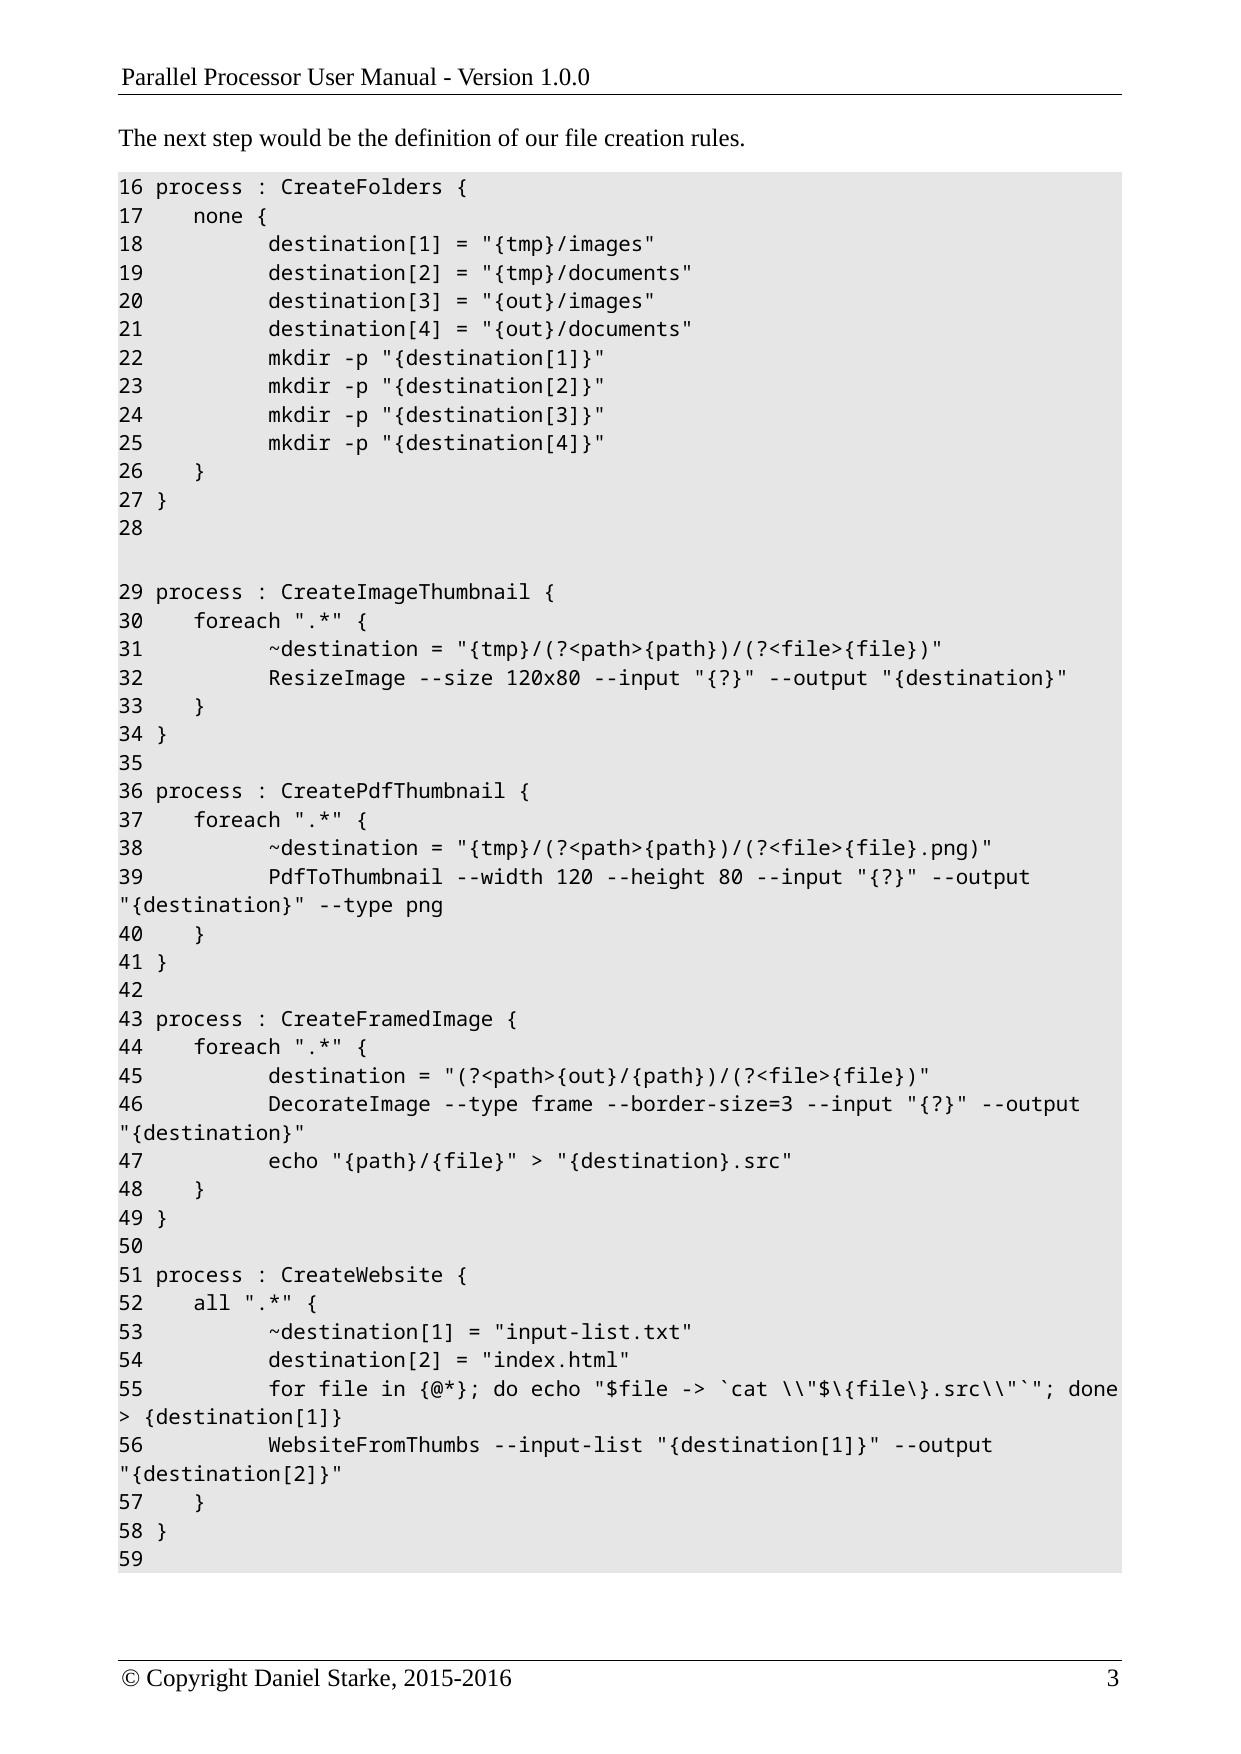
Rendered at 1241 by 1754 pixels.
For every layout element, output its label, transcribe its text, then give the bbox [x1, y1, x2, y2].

text 16 process : CreateFolders { 17 none { 18 destination[1] = "{tmp}/images" 19 destination[2] = "{tmp}/documents" 20 destination[3] = "{out}/images" 21 destination[4] = "{out}/documents" 22 mkdir -p "{destination[1]}" 23 mkdir -p "{destination[2]}" 24 mkdir -p "{destination[3]}" 25 mkdir -p "{destination[4]}" 26 } 27 } 28 [118, 172, 1122, 542]
text The next step would be the definition of our file creation rules. [118, 123, 1122, 152]
text 29 process : CreateImageThumbnail { 30 foreach ".*" { 31 ~destination = "{tmp}/(?<path>{path})/(?<file>{file})" 32 ResizeImage --size 120x80 --input "{?}" --output "{destination}" 33 } 34 } 35 36 process : CreatePdfThumbnail { 37 foreach ".*" { 38 ~destination = "{tmp}/(?<path>{path})/(?<file>{file}.png)" 39 PdfToThumbnail --width 120 --height 80 --input "{?}" --output "{destination}" --type png 40 } 41 } 42 43 process : CreateFramedImage { 44 foreach ".*" { 45 destination = "(?<path>{out}/{path})/(?<file>{file})" 46 DecorateImage --type frame --border-size=3 --input "{?}" --output "{destination}" 47 echo "{path}/{file}" > "{destination}.src" 48 } 49 } 50 51 process : CreateWebsite { 52 all ".*" { 53 ~destination[1] = "input-list.txt" 54 destination[2] = "index.html" 55 for file in {@*}; do echo "$file -> `cat \\"$\{file\}.src\\"`"; done > {destination[1]} 56 WebsiteFromThumbs --input-list "{destination[1]}" --output "{destination[2]}" 57 } 58 } 59 [118, 577, 1122, 1573]
